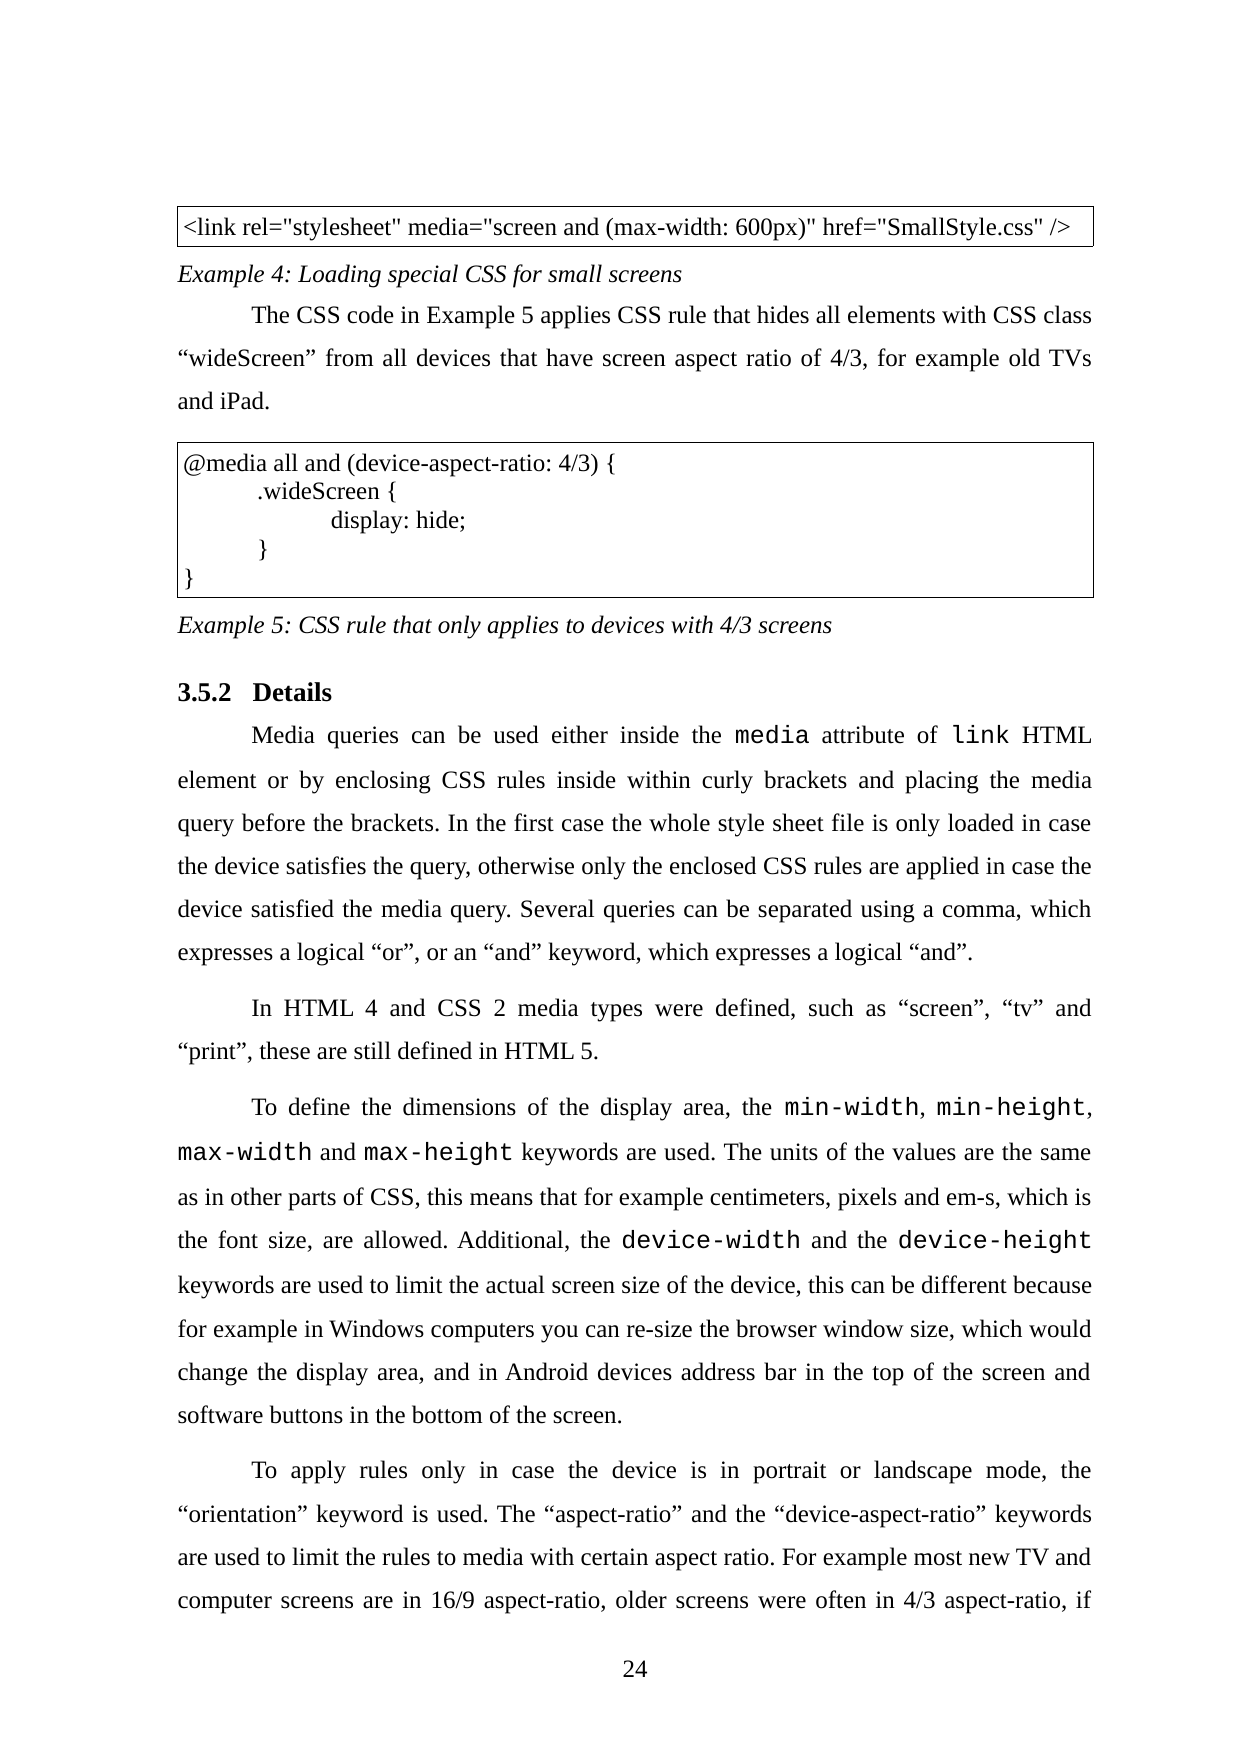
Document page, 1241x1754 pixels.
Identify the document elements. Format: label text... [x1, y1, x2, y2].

table_header <link rel="stylesheet" media="screen and (max-width: 600px)" href="SmallStyle.css" /> [178, 207, 1093, 246]
text In HTML 4 and CSS 2 media types were defined, such as “screen”, “tv” and “print”, these are still defined in HTML 5. [177, 993, 1093, 1065]
text Example 4: Loading special CSS for small screens [177, 259, 1093, 287]
subtitle Details [177, 676, 1093, 707]
text Media queries can be used either inside the media attribute of link HTML element or by enclosing CSS rules inside within curly brackets and placing the media query before the brackets. In the first case the whole style sheet file is only loaded in case the device satisfies the query, otherwise only the enclosed CSS rules are applied in case the device satisfied the media query. Several queries can be separated using a comma, which expresses a logical “or”, or an “and” keyword, which expresses a logical “and”. [177, 720, 1093, 966]
text To apply rules only in case the device is in portrait or landscape mode, the “orientation” keyword is used. The “aspect-ratio” and the “device-aspect-ratio” keywords are used to limit the rules to media with certain aspect ratio. For example most new TV and computer screens are in 16/9 aspect-ratio, older screens were often in 4/3 aspect-ratio, if [177, 1456, 1093, 1614]
text To define the dimensions of the display area, the min-width, min-height, max-width and max-height keywords are used. The units of the values are the same as in other parts of CSS, this means that for example centimeters, pixels and em-s, which is the font size, are allowed. Additional, the device-width and the device-height keywords are used to limit the actual screen size of the device, this can be different because for example in Windows computers you can re-size the browser window size, which would change the display area, and in Android devices address bar in the top of the screen and software buttons in the bottom of the screen. [177, 1092, 1093, 1429]
table_header @media all and (device-aspect-ratio: 4/3) { .wideScreen { display: hide; } } [178, 443, 1093, 597]
text Example 5: CSS rule that only applies to devices with 4/3 screens [177, 610, 1093, 638]
text The CSS code in Example 5 applies CSS rule that hides all elements with CSS class “wideScreen” from all devices that have screen aspect ratio of 4/3, for example old TVs and iPad. [177, 300, 1093, 415]
